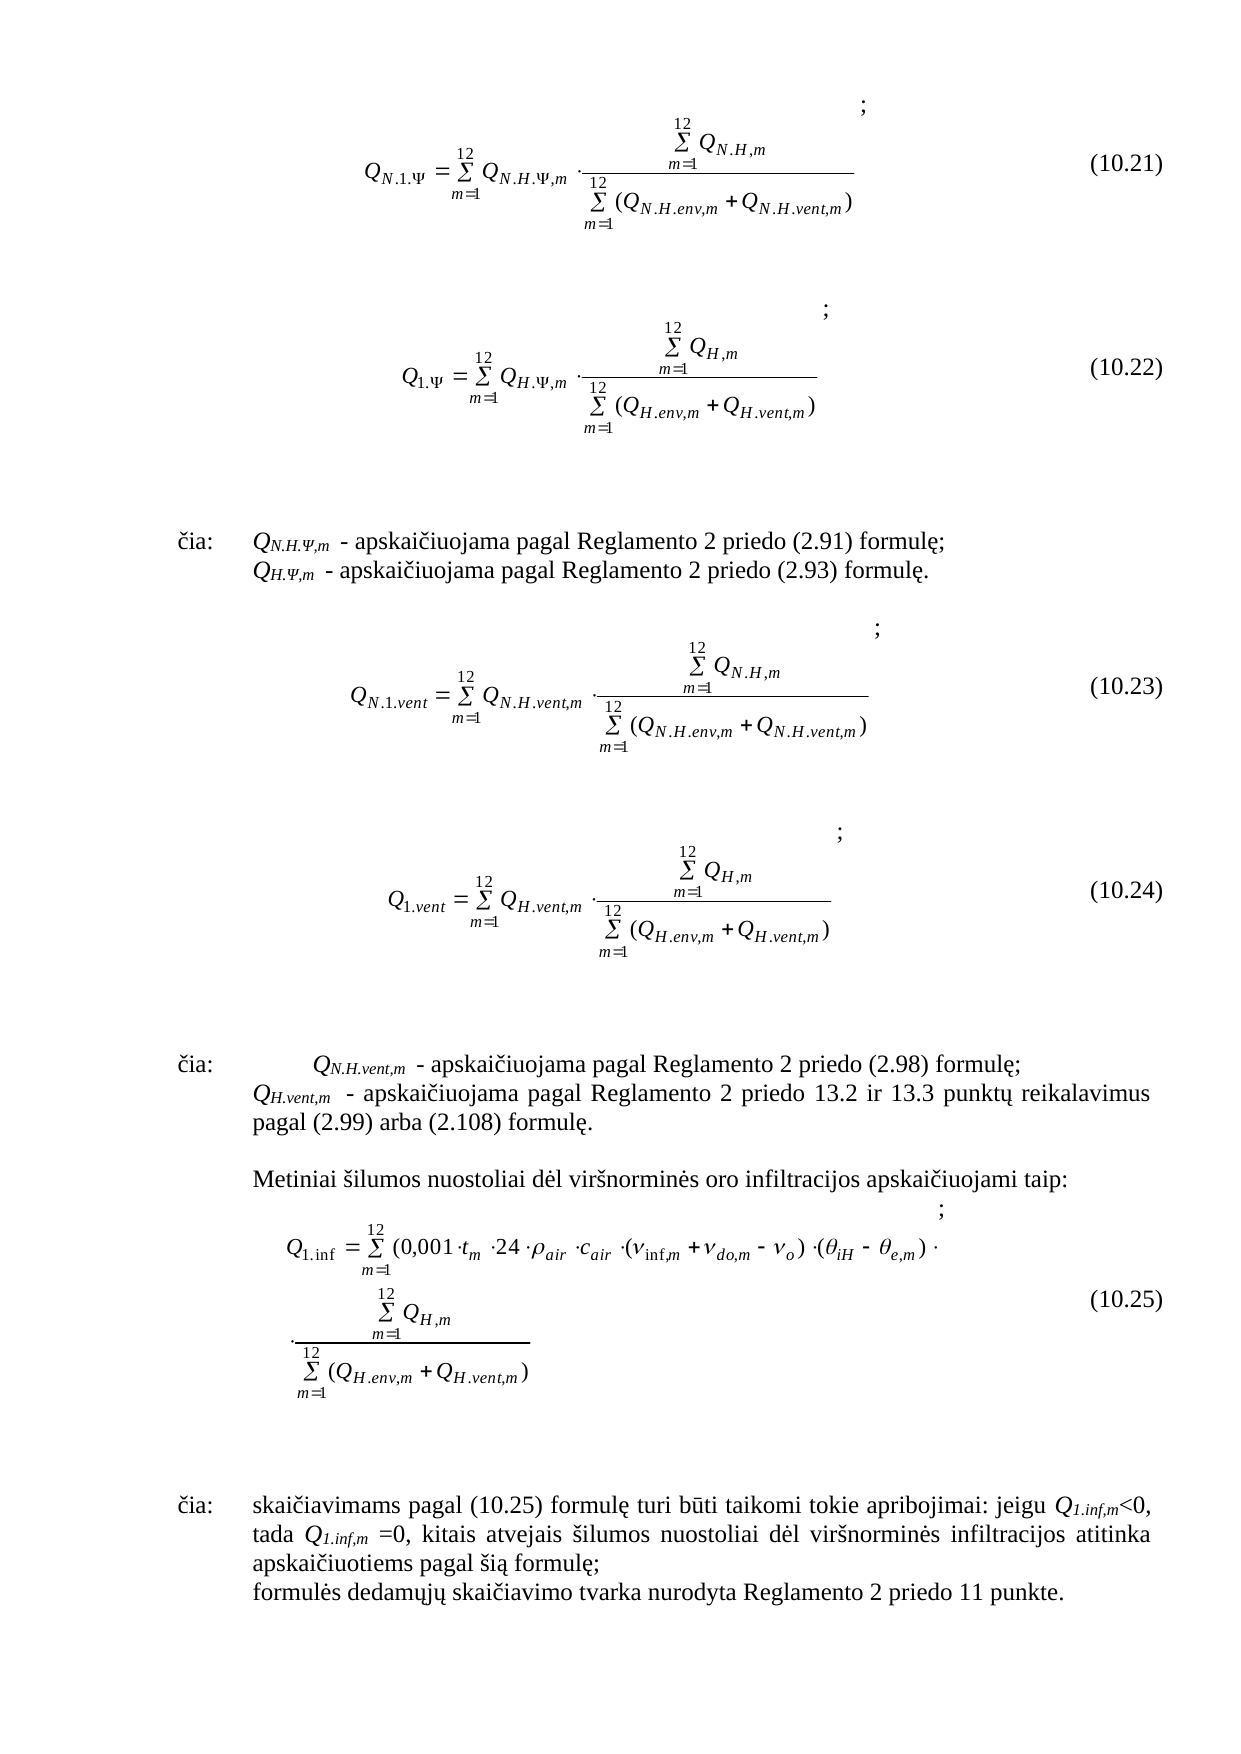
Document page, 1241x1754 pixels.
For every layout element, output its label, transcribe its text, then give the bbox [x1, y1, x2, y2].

table_header ; [177, 816, 1051, 963]
text formulės dedamųjų skaičiavimo tvarka nurodyta Reglamento 2 priedo 11 punkte. [177, 1577, 1151, 1605]
text QH.Ψ,m - apskaičiuojama pagal Reglamento 2 priedo (2.93) formulę. [252, 555, 1151, 583]
text čia: QN.H.vent,m - apskaičiuojama pagal Reglamento 2 priedo (2.98) formulę; [177, 1049, 1151, 1078]
table_header (10.25) [1051, 1193, 1174, 1404]
table_header (10.23) [1051, 612, 1174, 759]
table_header ; [177, 1193, 1051, 1404]
table_header ; [177, 89, 1051, 235]
text čia: skaičiavimams pagal (10.25) formulę turi būti taikomi tokie apribojimai: jeigu Q1.inf,m<0, tada Q1.inf,m =0, kitais atvejais šilumos nuostoliai dėl viršnorminės infiltracijos atitinka apskaičiuotiems pagal šią formulę; [177, 1490, 1151, 1577]
table_header (10.22) [1051, 293, 1174, 440]
table_header ; [177, 293, 1051, 440]
table_header (10.21) [1051, 89, 1174, 235]
text Metiniai šilumos nuostoliai dėl viršnorminės oro infiltracijos apskaičiuojami taip: [177, 1164, 1151, 1193]
table_header ; [177, 612, 1051, 759]
text QH.vent,m - apskaičiuojama pagal Reglamento 2 priedo 13.2 ir 13.3 punktų reikalavimus pagal (2.99) arba (2.108) formulę. [252, 1078, 1151, 1136]
text čia: QN.H.Ψ,m - apskaičiuojama pagal Reglamento 2 priedo (2.91) formulę; [177, 526, 1151, 555]
table_header (10.24) [1051, 816, 1174, 963]
